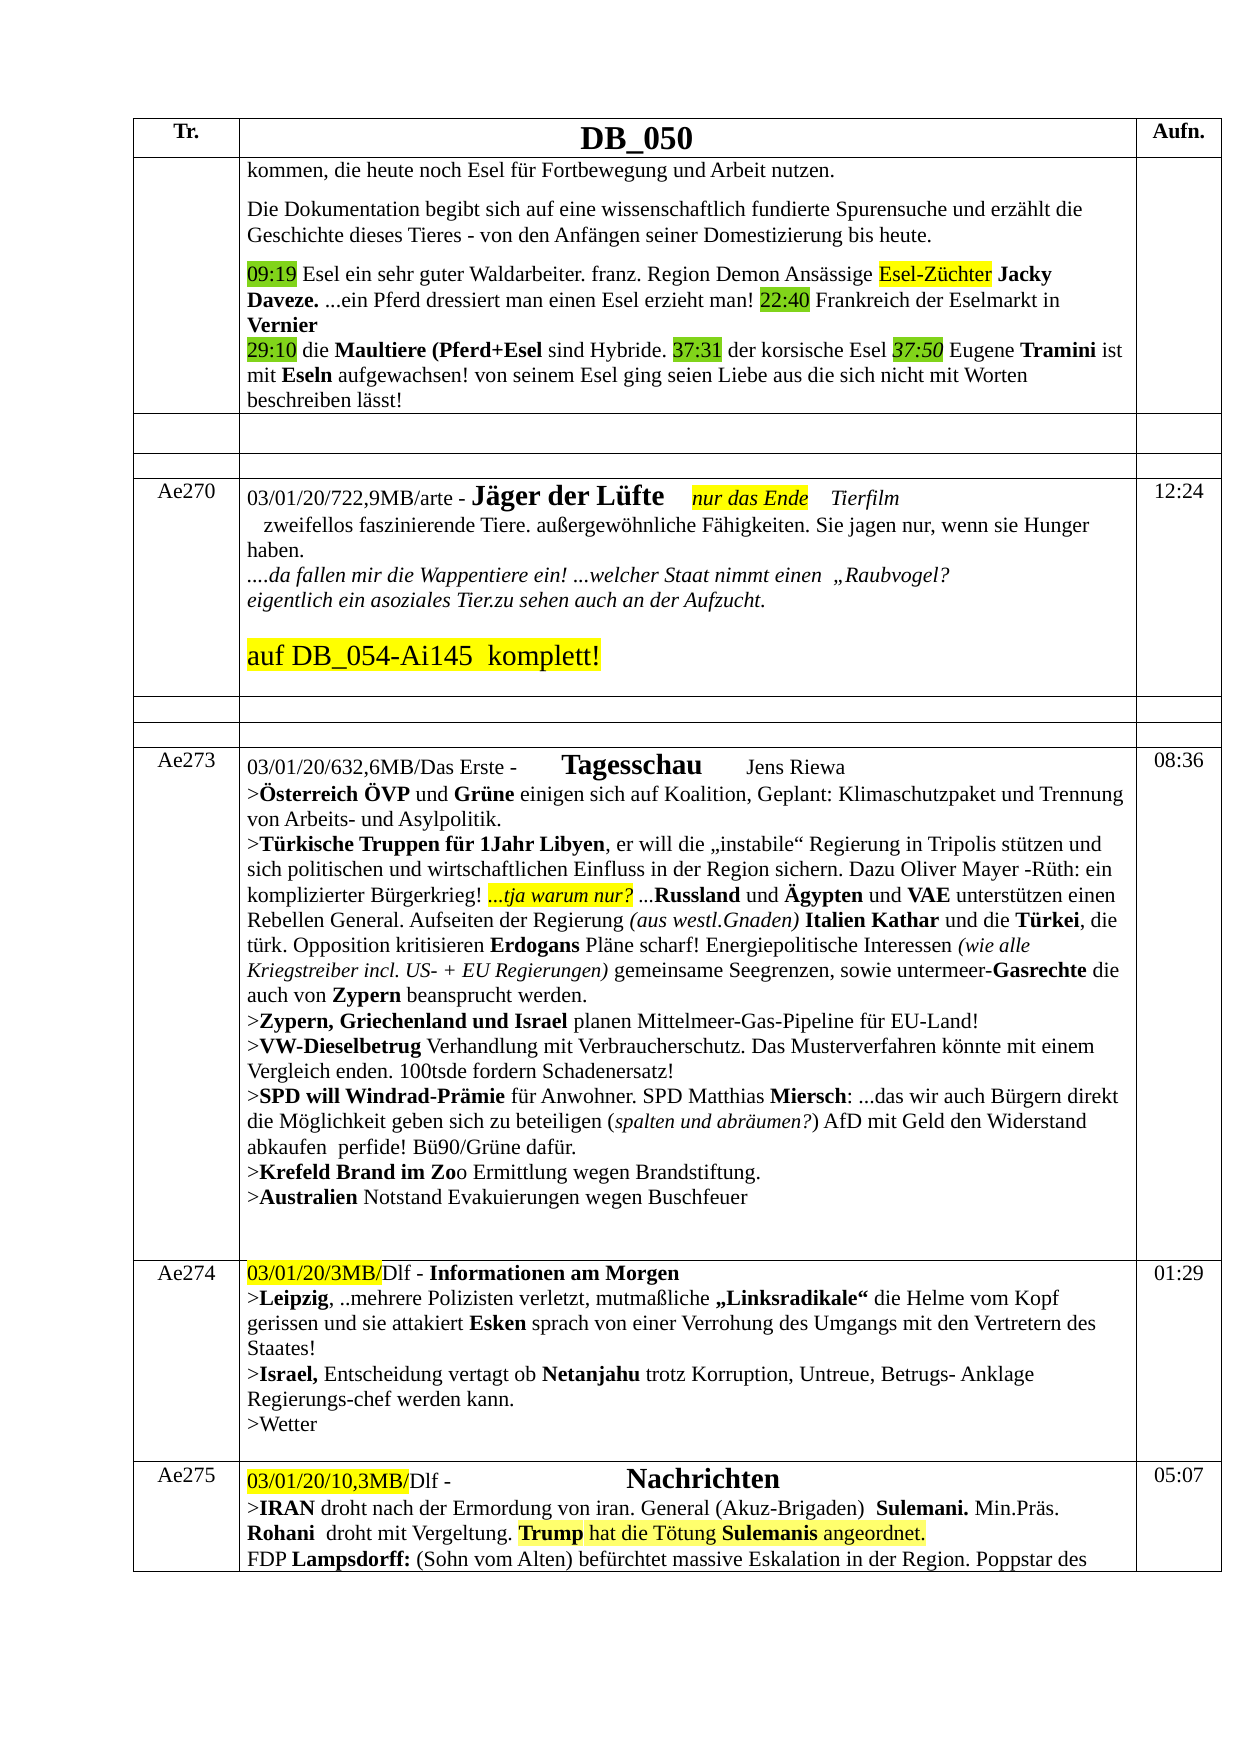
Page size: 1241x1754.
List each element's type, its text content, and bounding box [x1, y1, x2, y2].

table_cell [134, 723, 239, 747]
table_cell [1137, 723, 1221, 747]
table_cell [1137, 454, 1221, 478]
table_header DB_050 [240, 119, 1136, 157]
table_cell 08:36 [1137, 748, 1221, 1260]
table_cell [240, 414, 1136, 453]
table_cell kommen, die heute noch Esel für Fortbewegung und Arbeit nutzen. Die Dokumentation begibt sich auf eine wissenschaftlich fundierte Spurensuche und erzählt die Geschichte dieses Tieres - von den Anfängen seiner Domestizierung bis heute. 09:19 Esel ein sehr guter Waldarbeiter. franz. Region Demon Ansässige Esel-Züchter Jacky Daveze. ...ein Pferd dressiert man einen Esel erzieht man! 22:40 Frankreich der Eselmarkt in Vernier 29:10 die Maultiere (Pferd+Esel sind Hybride. 37:31 der korsische Esel 37:50 Eugene Tramini ist mit Eseln aufgewachsen! von seinem Esel ging seien Liebe aus die sich nicht mit Worten beschreiben lässt! [240, 158, 1136, 413]
table_cell Ae275 [134, 1462, 239, 1571]
table_cell Ae270 [134, 479, 239, 696]
table_cell 03/01/20/722,9MB/arte - Jäger der Lüfte nur das Ende Tierfilm zweifellos faszinierende Tiere. außergewöhnliche Fähigkeiten. Sie jagen nur, wenn sie Hunger haben. ....da fallen mir die Wappentiere ein! ...welcher Staat nimmt einen „Raubvogel? eigentlich ein asoziales Tier.zu sehen auch an der Aufzucht. auf DB_054-Ai145 komplett! [240, 479, 1136, 696]
table_cell 05:07 [1137, 1462, 1221, 1571]
table_cell 03/01/20/3MB/Dlf - Informationen am Morgen >Leipzig, ..mehrere Polizisten verletzt, mutmaßliche „Linksradikale“ die Helme vom Kopf gerissen und sie attakiert Esken sprach von einer Verrohung des Umgangs mit den Vertretern des Staates! >Israel, Entscheidung vertagt ob Netanjahu trotz Korruption, Untreue, Betrugs- Anklage Regierungs-chef werden kann. >Wetter [240, 1261, 1136, 1461]
table_cell 03/01/20/632,6MB/Das Erste - Tagesschau Jens Riewa >Österreich ÖVP und Grüne einigen sich auf Koalition, Geplant: Klimaschutzpaket und Trennung von Arbeits- und Asylpolitik. >Türkische Truppen für 1Jahr Libyen, er will die „instabile“ Regierung in Tripolis stützen und sich politischen und wirtschaftlichen Einfluss in der Region sichern. Dazu Oliver Mayer -Rüth: ein komplizierter Bürgerkrieg! ...tja warum nur? ...Russland und Ägypten und VAE unterstützen einen Rebellen General. Aufseiten der Regierung (aus westl.Gnaden) Italien Kathar und die Türkei, die türk. Opposition kritisieren Erdogans Pläne scharf! Energiepolitische Interessen (wie alle Kriegstreiber incl. US- + EU Regierungen) gemeinsame Seegrenzen, sowie untermeer-Gasrechte die auch von Zypern beansprucht werden. >Zypern, Griechenland und Israel planen Mittelmeer-Gas-Pipeline für EU-Land! >VW-Dieselbetrug Verhandlung mit Verbraucherschutz. Das Musterverfahren könnte mit einem Vergleich enden. 100tsde fordern Schadenersatz! >SPD will Windrad-Prämie für Anwohner. SPD Matthias Miersch: ...das wir auch Bürgern direkt die Möglichkeit geben sich zu beteiligen (spalten und abräumen?) AfD mit Geld den Widerstand abkaufen perfide! Bü90/Grüne dafür. >Krefeld Brand im Zoo Ermittlung wegen Brandstiftung. >Australien Notstand Evakuierungen wegen Buschfeuer [240, 748, 1136, 1260]
table_cell [1137, 414, 1221, 453]
table_cell 01:29 [1137, 1261, 1221, 1461]
table_cell Ae273 [134, 748, 239, 1260]
table_cell [1137, 697, 1221, 722]
table_header Aufn. [1137, 119, 1221, 157]
table_cell 12:24 [1137, 479, 1221, 696]
table_cell [134, 697, 239, 722]
table_cell [240, 697, 1136, 722]
table_header ­Tr. [134, 119, 239, 157]
table_cell Ae274 [134, 1261, 239, 1461]
table_cell 03/01/20/10,3MB/Dlf - Nachrichten >IRAN droht nach der Ermordung von iran. General (Akuz-Brigaden) Sulemani. Min.Präs. Rohani droht mit Vergeltung. Trump hat die Tötung Sulemanis angeordnet. FDP Lampsdorff: (Sohn vom Alten) befürchtet massive Eskalation in der Region. Poppstar des [240, 1462, 1136, 1571]
table_cell [134, 414, 239, 453]
table_cell [240, 454, 1136, 478]
table_cell [240, 723, 1136, 747]
table_cell [1137, 158, 1221, 413]
table_cell [134, 158, 239, 413]
table_cell [134, 454, 239, 478]
